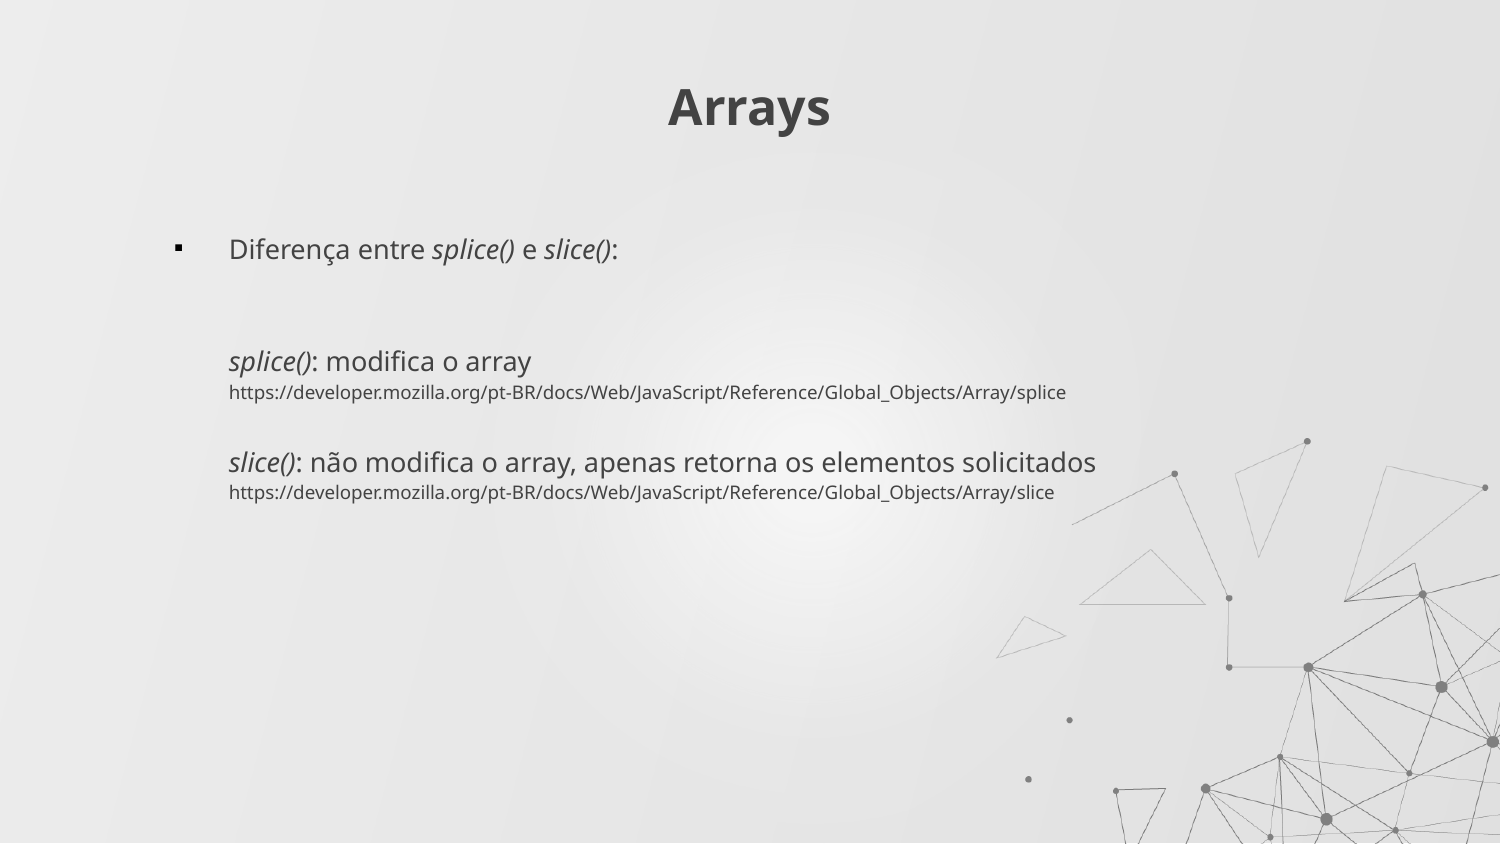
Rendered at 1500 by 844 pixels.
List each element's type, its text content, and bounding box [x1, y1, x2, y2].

list Diferença entre splice() e slice(): splice(): modifica o array https://developer.mozilla.org/pt-BR/docs/Web/JavaScript/Reference/Global_Objects/Array/splice slice(): não modifica o array, apenas retorna os elementos solicitados https://developer.mozilla.org/pt-BR/docs/Web/JavaScript/Reference/Global_Objects/Array/slice [142, 216, 1278, 455]
title Arrays [60, 60, 1441, 216]
picture [0, 0, 1500, 844]
